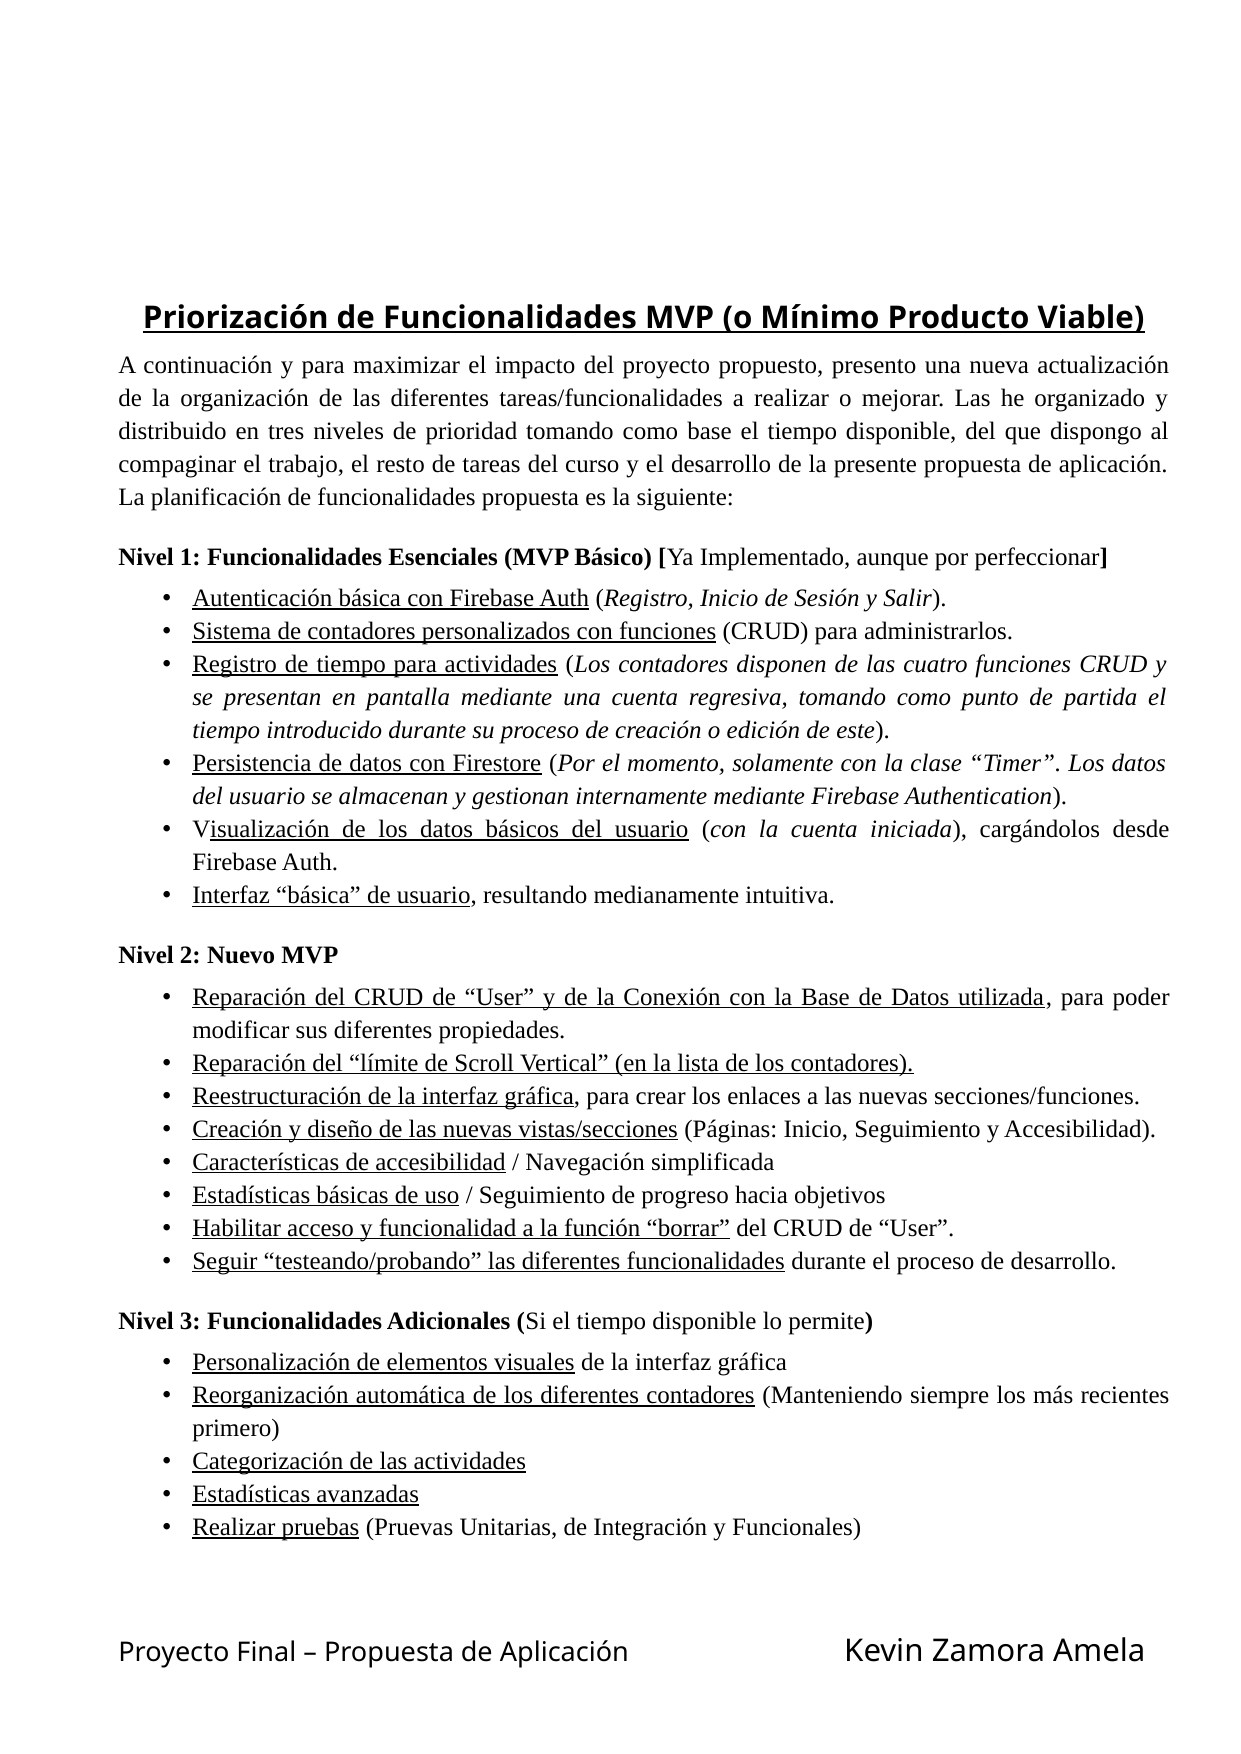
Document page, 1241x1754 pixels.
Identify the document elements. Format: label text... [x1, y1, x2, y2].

list Sistema de contadores personalizados con funciones (CRUD) para administrarlos. [162, 616, 1170, 645]
list Reorganización automática de los diferentes contadores (Manteniendo siempre los más recientes primero) [162, 1380, 1170, 1442]
list Estadísticas avanzadas [162, 1479, 1170, 1508]
list Creación y diseño de las nuevas vistas/secciones (Páginas: Inicio, Seguimiento y Accesibilidad). [162, 1114, 1170, 1143]
list Características de accesibilidad / Navegación simplificada [162, 1147, 1170, 1176]
subtitle Nivel 1: Funcionalidades Esenciales (MVP Básico) [Ya Implementado, aunque por perfeccionar] [118, 542, 1170, 571]
list Reparación del CRUD de “User” y de la Conexión con la Base de Datos utilizada, para poder modificar sus diferentes propiedades. [162, 982, 1170, 1044]
list Registro de tiempo para actividades (Los contadores disponen de las cuatro funciones CRUD y se presentan en pantalla mediante una cuenta regresiva, tomando como punto de partida el tiempo introducido durante su proceso de creación o edición de este). [162, 649, 1170, 744]
subtitle Nivel 2: Nuevo MVP [118, 941, 1170, 969]
list Autenticación básica con Firebase Auth (Registro, Inicio de Sesión y Salir). [162, 583, 1170, 612]
list Reestructuración de la interfaz gráfica, para crear los enlaces a las nuevas secciones/funciones. [162, 1081, 1170, 1110]
text A continuación y para maximizar el impacto del proyecto propuesto, presento una nueva actualización de la organización de las diferentes tareas/funcionalidades a realizar o mejorar. Las he organizado y distribuido en tres niveles de prioridad tomando como base el tiempo disponible, del que dispongo al compaginar el trabajo, el resto de tareas del curso y el desarrollo de la presente propuesta de aplicación. La planificación de funcionalidades propuesta es la siguiente: [118, 350, 1170, 511]
subtitle Priorización de Funcionalidades MVP (o Mínimo Producto Viable) [118, 295, 1170, 337]
list Seguir “testeando/probando” las diferentes funcionalidades durante el proceso de desarrollo. [162, 1246, 1170, 1275]
list Persistencia de datos con Firestore (Por el momento, solamente con la clase “Timer”. Los datos del usuario se almacenan y gestionan internamente mediante Firebase Authentication). [162, 748, 1170, 810]
list Categorización de las actividades [162, 1446, 1170, 1475]
list Habilitar acceso y funcionalidad a la función “borrar” del CRUD de “User”. [162, 1213, 1170, 1242]
list Estadísticas básicas de uso / Seguimiento de progreso hacia objetivos [162, 1180, 1170, 1209]
list Reparación del “límite de Scroll Vertical” (en la lista de los contadores). [162, 1048, 1170, 1077]
list Realizar pruebas (Pruevas Unitarias, de Integración y Funcionales) [162, 1512, 1170, 1541]
list Personalización de elementos visuales de la interfaz gráfica [162, 1347, 1170, 1376]
subtitle Nivel 3: Funcionalidades Adicionales (Si el tiempo disponible lo permite) [118, 1306, 1170, 1335]
list Visualización de los datos básicos del usuario (con la cuenta iniciada), cargándolos desde Firebase Auth. [162, 814, 1170, 876]
list Interfaz “básica” de usuario, resultando medianamente intuitiva. [162, 881, 1170, 909]
